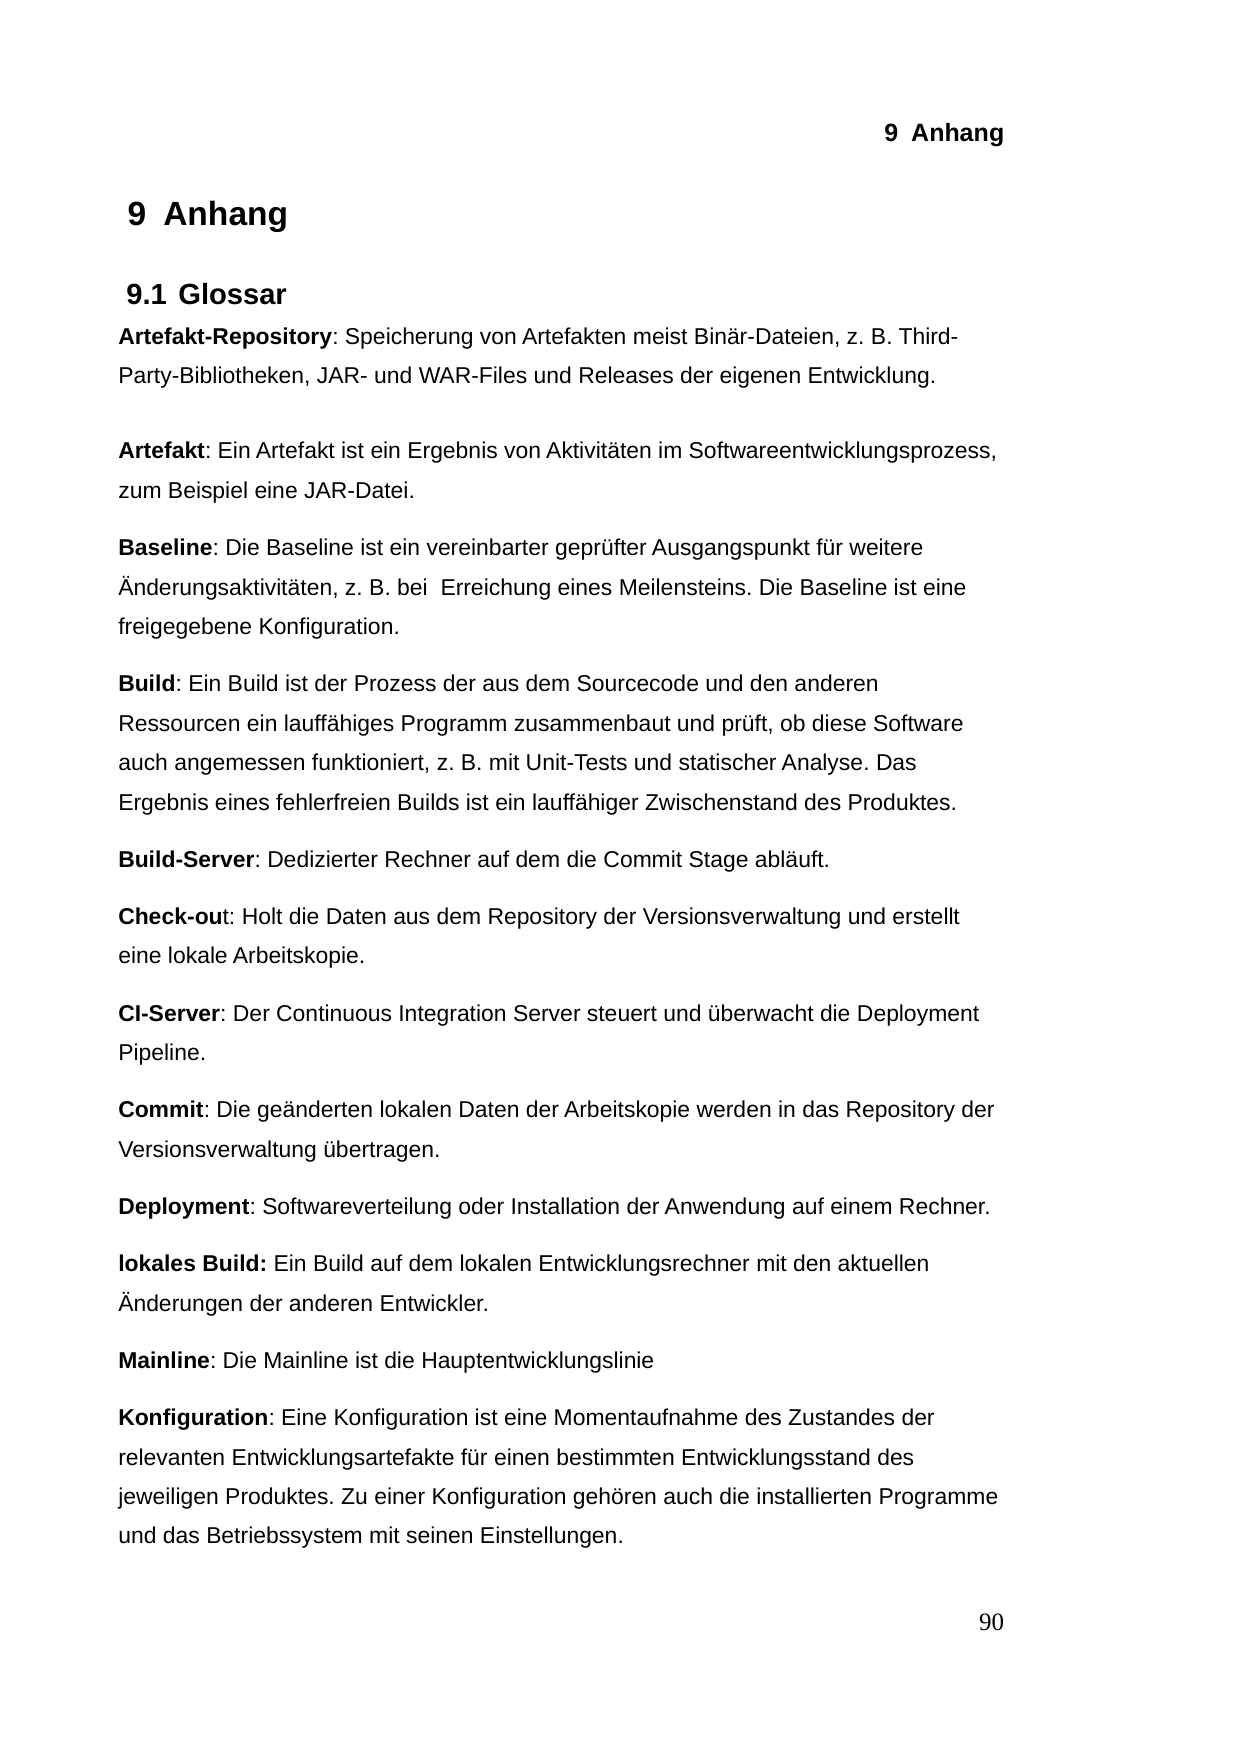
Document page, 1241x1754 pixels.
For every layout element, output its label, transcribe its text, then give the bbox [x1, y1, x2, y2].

text Baseline: Die Baseline ist ein vereinbarter geprüfter Ausgangspunkt für weitere Änderungsaktivitäten, z. B. bei Erreichung eines Meilensteins. Die Baseline ist eine freigegebene Konfiguration. [118, 534, 1004, 639]
text CI-Server: Der Continuous Integration Server steuert und überwacht die Deployment Pipeline. [118, 1000, 1004, 1066]
text Deployment: Softwareverteilung oder Installation der Anwendung auf einem Rechner. [118, 1193, 1004, 1219]
text Artefakt-Repository: Speicherung von Artefakten meist Binär-Dateien, z. B. Third-Party-Bibliotheken, JAR- und WAR-Files und Releases der eigenen Entwicklung. [118, 323, 1004, 389]
subtitle Glossar [118, 277, 1004, 311]
text Check-out: Holt die Daten aus dem Repository der Versionsverwaltung und erstellt eine lokale Arbeitskopie. [118, 903, 1004, 969]
text Konfiguration: Eine Konfiguration ist eine Momentaufnahme des Zustandes der relevanten Entwicklungsartefakte für einen bestimmten Entwicklungsstand des jeweiligen Produktes. Zu einer Konfiguration gehören auch die installierten Programme und das Betriebssystem mit seinen Einstellungen. [118, 1404, 1004, 1549]
text Build: Ein Build ist der Prozess der aus dem Sourcecode und den anderen Ressourcen ein lauffähiges Programm zusammenbaut und prüft, ob diese Software auch angemessen funktioniert, z. B. mit Unit-Tests und statischer Analyse. Das Ergebnis eines fehlerfreien Builds ist ein lauffähiger Zwischenstand des Produktes. [118, 670, 1004, 815]
text lokales Build: Ein Build auf dem lokalen Entwicklungsrechner mit den aktuellen Änderungen der anderen Entwickler. [118, 1250, 1004, 1316]
text Commit: Die geänderten lokalen Daten der Arbeitskopie werden in das Repository der Versionsverwaltung übertragen. [118, 1096, 1004, 1162]
text Mainline: Die Mainline ist die Hauptentwicklungslinie [118, 1347, 1004, 1373]
text Build-Server: Dedizierter Rechner auf dem die Commit Stage abläuft. [118, 846, 1004, 872]
subtitle Anhang [118, 194, 1004, 233]
text Artefakt: Ein Artefakt ist ein Ergebnis von Aktivitäten im Softwareentwicklungsprozess, zum Beispiel eine JAR-Datei. [118, 437, 1004, 503]
